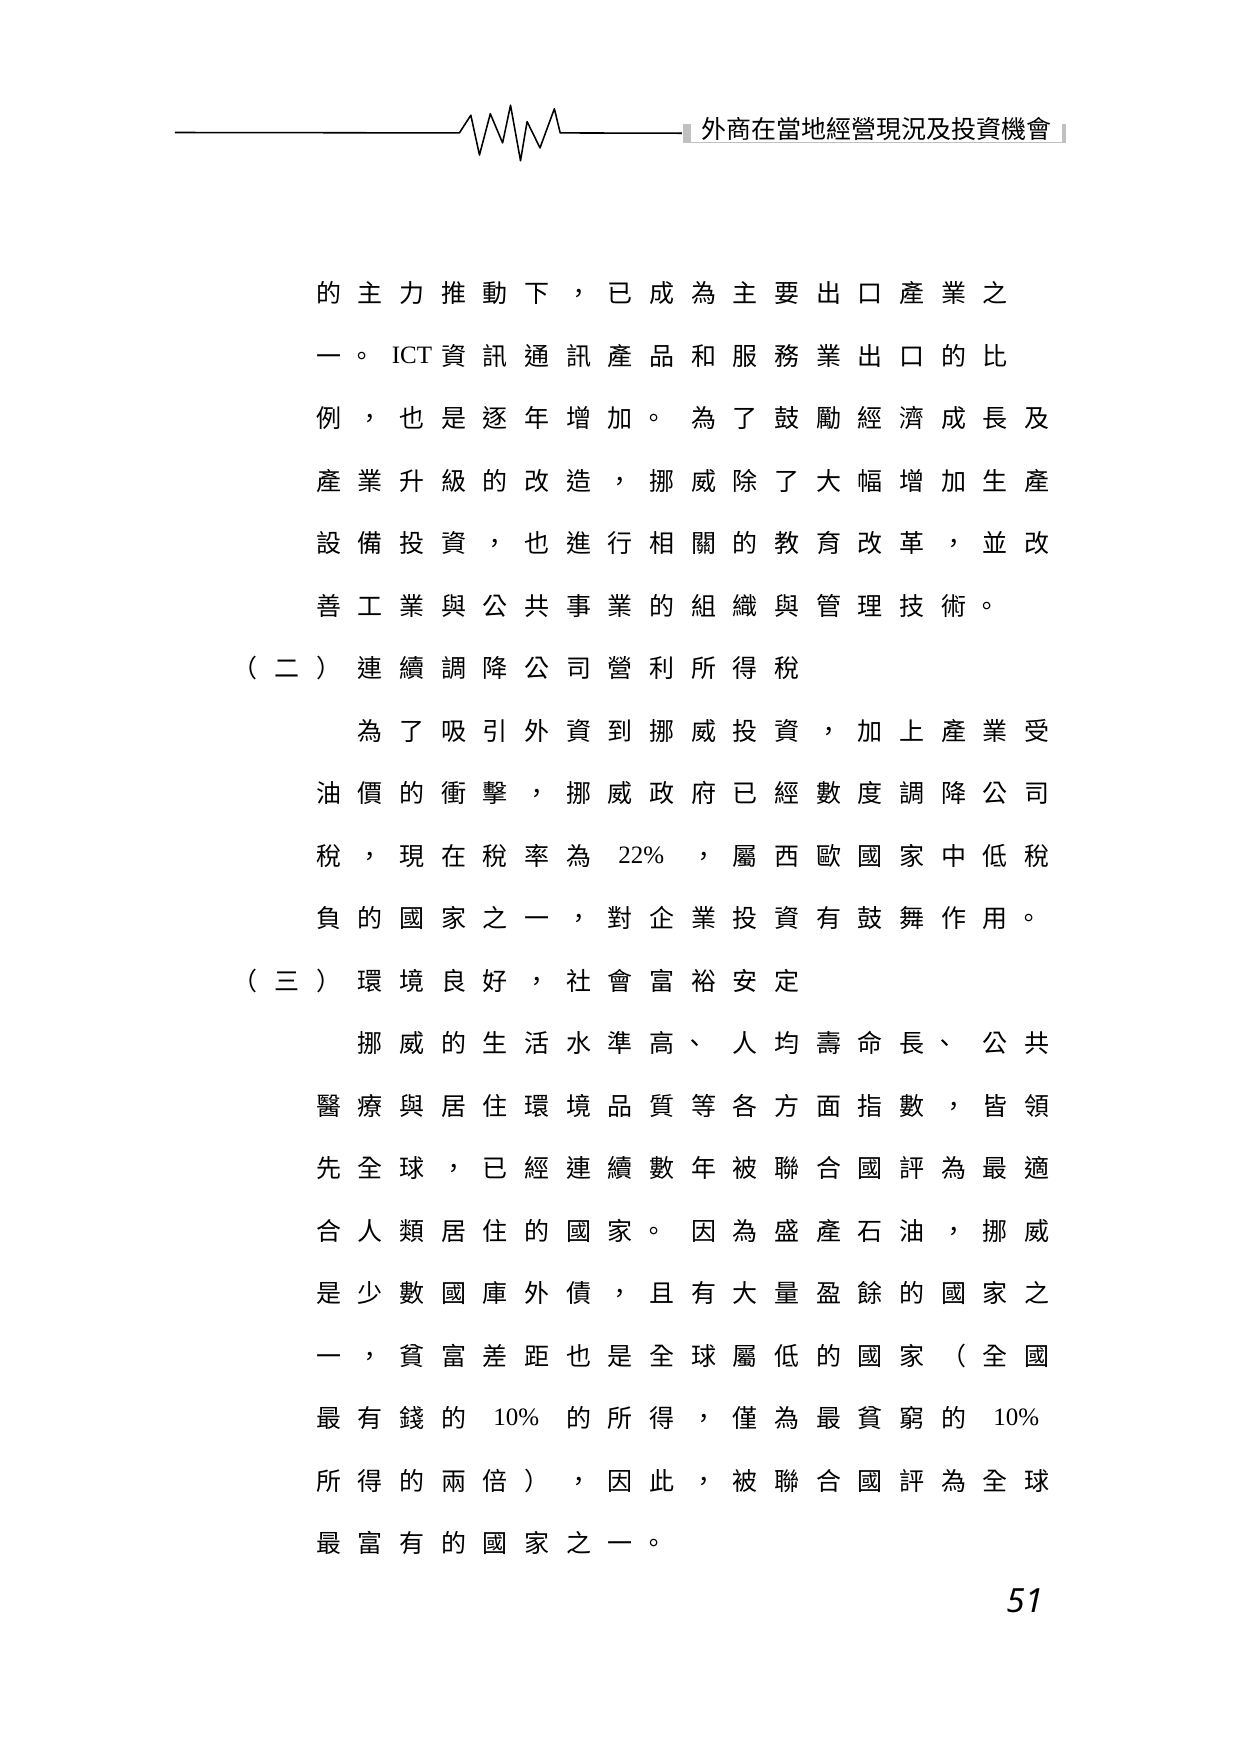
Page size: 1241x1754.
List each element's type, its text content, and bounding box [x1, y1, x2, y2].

text 的主力推動下，已成為主要出口產業之一。ICT資訊通訊產品和服務業出口的比例，也是逐年增加。為了鼓勵經濟成長及產業升級的改造，挪威除了大幅增加生產設備投資，也進行相關的教育改革，並改善工業與公共事業的組織與管理技術。 [281, 250, 1058, 625]
text （三）環境良好，社會富裕安定 [207, 938, 1058, 1000]
text 為了吸引外資到挪威投資，加上產業受油價的衝擊，挪威政府已經數度調降公司稅，現在稅率為22%，屬西歐國家中低稅負的國家之一，對企業投資有鼓舞作用。 [281, 688, 1058, 938]
text 挪威的生活水準高、人均壽命長、公共醫療與居住環境品質等各方面指數，皆領先全球，已經連續數年被聯合國評為最適合人類居住的國家。因為盛產石油，挪威是少數國庫外債，且有大量盈餘的國家之一，貧富差距也是全球屬低的國家（全國最有錢的10%的所得，僅為最貧窮的10%所得的兩倍），因此，被聯合國評為全球最富有的國家之一。 [281, 1000, 1058, 1563]
text （二）連續調降公司營利所得稅 [207, 625, 1058, 688]
